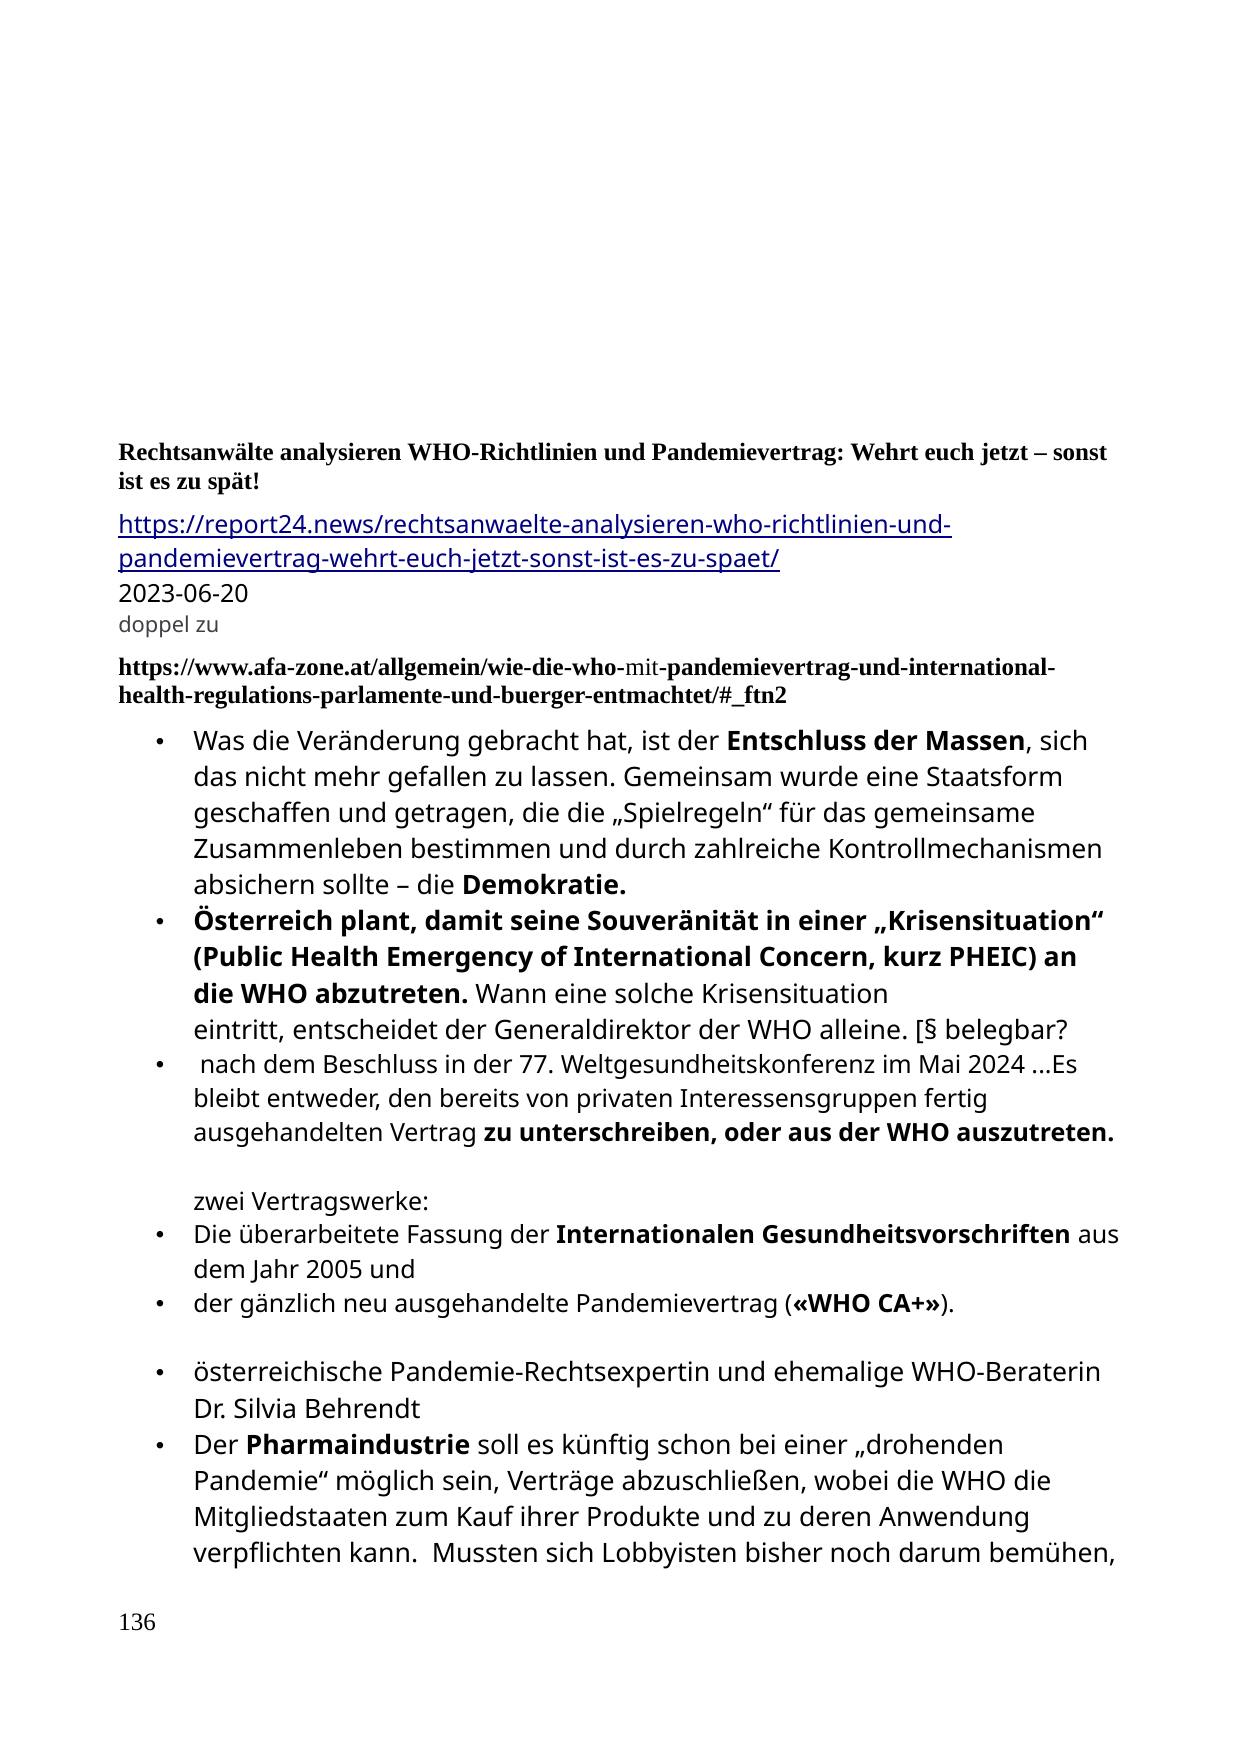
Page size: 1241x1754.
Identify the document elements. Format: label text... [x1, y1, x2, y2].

list Österreich plant, damit seine Souveränität in einer „Krisensituation“ (Public Health Emergency of International Concern, kurz PHEIC) an die WHO abzutreten. Wann eine solche Krisensituation eintritt, entscheidet der Generaldirektor der WHO alleine. [§ belegbar? [156, 902, 1122, 1047]
subtitle https://www.afa-zone.at/allgemein/wie-die-who-mit-pandemievertrag-und-international-health-regulations-parlamente-und-buerger-entmachtet/#_ftn2 [118, 652, 1122, 709]
list Der Pharmaindustrie soll es künftig schon bei einer „drohenden Pandemie“ möglich sein, Verträge abzuschließen, wobei die WHO die Mitgliedstaaten zum Kauf ihrer Produkte und zu deren Anwendung verpflichten kann. Mussten sich Lobbyisten bisher noch darum bemühen, [156, 1426, 1122, 1570]
list österreichische Pandemie-Rechtsexpertin und ehemalige WHO-Beraterin Dr. Silvia Behrendt [156, 1353, 1122, 1426]
list der gänzlich neu ausgehandelte Pandemievertrag («WHO CA+»). [156, 1285, 1122, 1319]
list Was die Veränderung gebracht hat, ist der Entschluss der Massen, sich das nicht mehr gefallen zu lassen. Gemeinsam wurde eine Staatsform geschaffen und getragen, die die „Spielregeln“ für das gemeinsame Zusammenleben bestimmen und durch zahlreiche Kontrollmechanismen absichern sollte – die Demokratie. [156, 722, 1122, 902]
text https://report24.news/rechtsanwaelte-analysieren-who-richtlinien-und-pandemievertrag-wehrt-euch-jetzt-sonst-ist-es-zu-spaet/ [118, 507, 1122, 575]
text 2023-06-20 [118, 575, 1122, 609]
text doppel zu [118, 609, 1122, 639]
list zwei Vertragswerke: [156, 1183, 1122, 1217]
subtitle Rechtsanwälte analysieren WHO-Richtlinien und Pandemievertrag: Wehrt euch jetzt – sonst ist es zu spät! [118, 437, 1122, 494]
list nach dem Beschluss in der 77. Weltgesundheitskonferenz im Mai 2024 ...Es bleibt entweder, den bereits von privaten Interessensgruppen fertig ausgehandelten Vertrag zu unterschreiben, oder aus der WHO auszutreten. [156, 1047, 1122, 1149]
list Die überarbeitete Fassung der Internationalen Gesundheitsvorschriften aus dem Jahr 2005 und [156, 1217, 1122, 1285]
